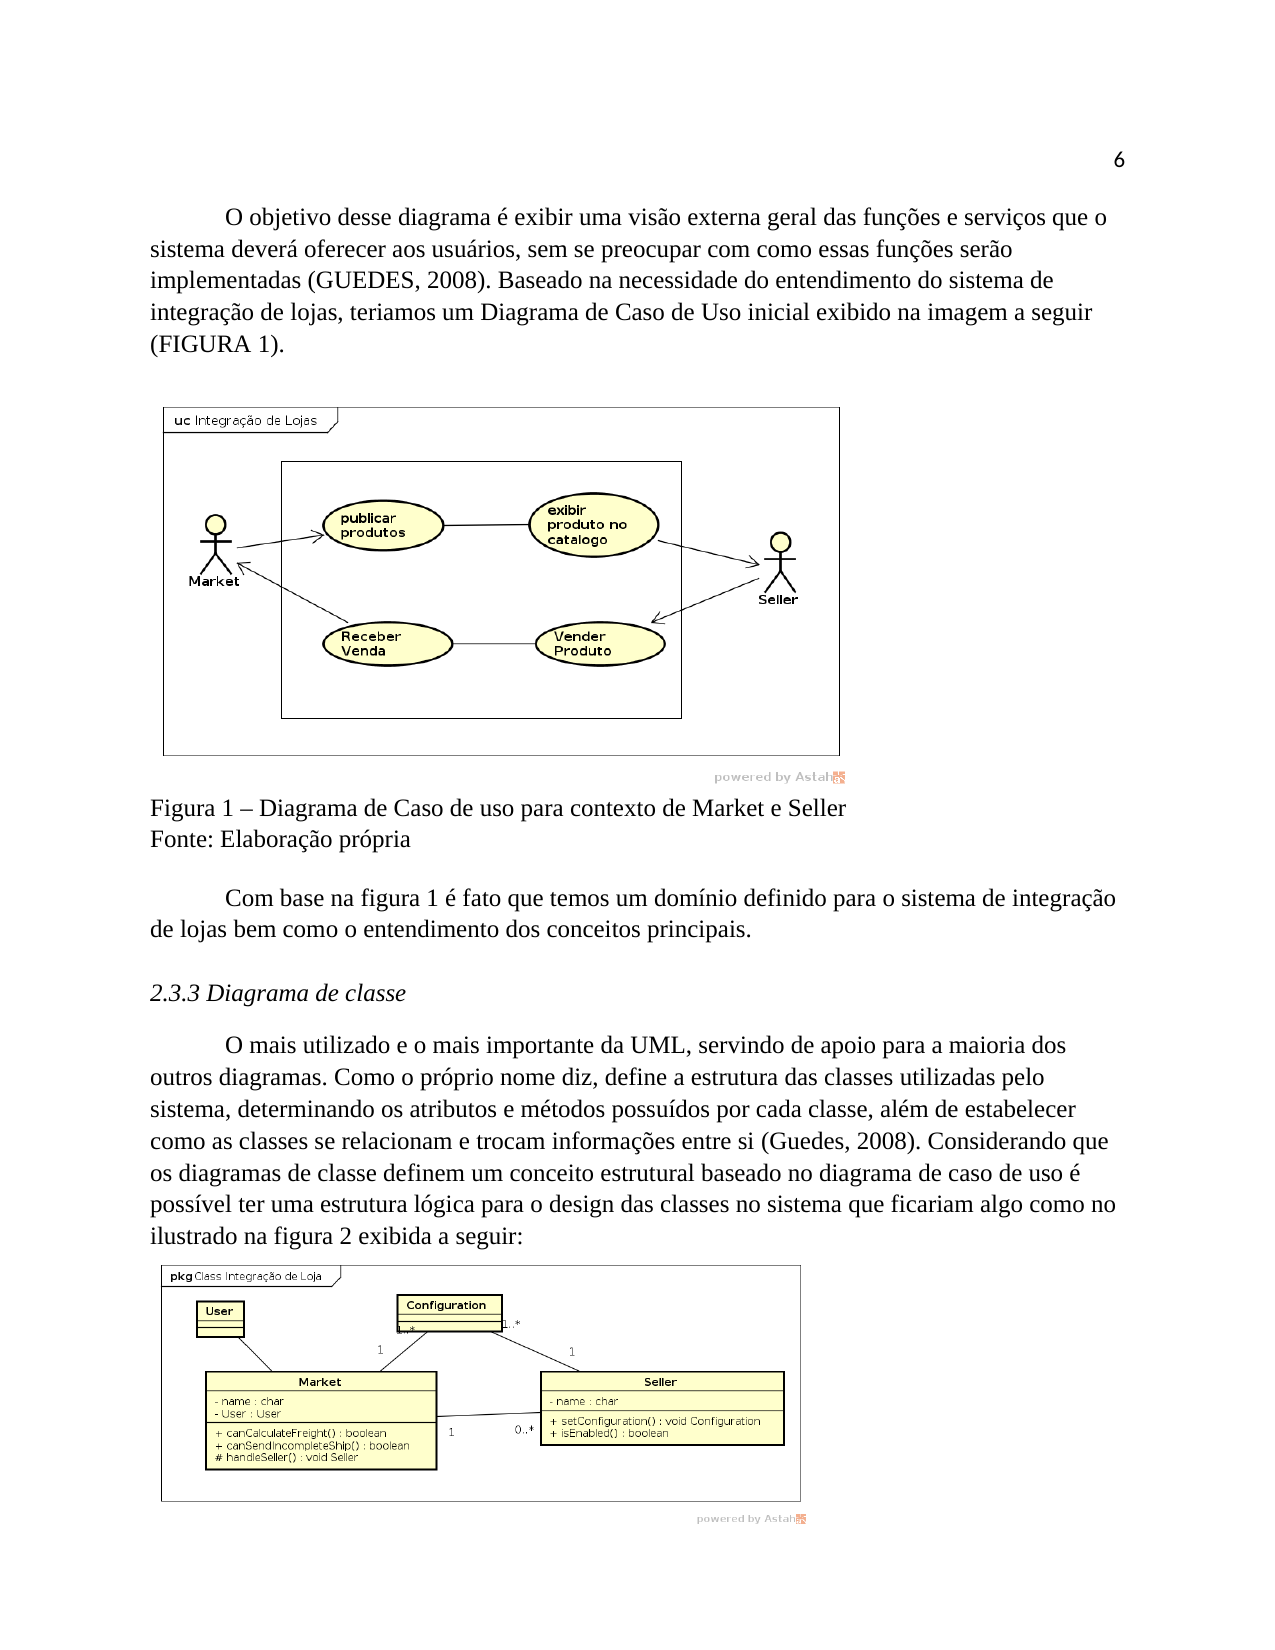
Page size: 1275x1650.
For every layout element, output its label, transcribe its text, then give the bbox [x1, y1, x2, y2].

text Com base na figura 1 é fato que temos um domínio definido para o sistema de integração de lojas bem como o entendimento dos conceitos principais. [150, 884, 1125, 943]
picture [152, 1257, 809, 1527]
text O mais utilizado e o mais importante da UML, servindo de apoio para a maioria dos outros diagramas. Como o próprio nome diz, define a estrutura das classes utilizadas pelo sistema, determinando os atributos e métodos possuídos por cada classe, além de estabelecer como as classes se relacionam e trocam informações entre si (Guedes, 2008). Considerando que os diagramas de classe definem um conceito estrutural baseado no diagrama de caso de uso é possível ter uma estrutura lógica para o design das classes no sistema que ficariam algo como no ilustrado na figura 2 exibida a seguir: [150, 1032, 1125, 1250]
text Figura 1 – Diagrama de Caso de uso para contexto de Market e Seller Fonte: Elaboração própria [150, 787, 1125, 853]
picture [152, 396, 849, 787]
text 2.3.3 Diagrama de classe [150, 979, 1125, 1007]
text O objetivo desse diagrama é exibir uma visão externa geral das funções e serviços que o sistema deverá oferecer aos usuários, sem se preocupar com como essas funções serão implementadas (GUEDES, 2008). Baseado na necessidade do entendimento do sistema de integração de lojas, teriamos um Diagrama de Caso de Uso inicial exibido na imagem a seguir (FIGURA 1). [150, 203, 1125, 358]
